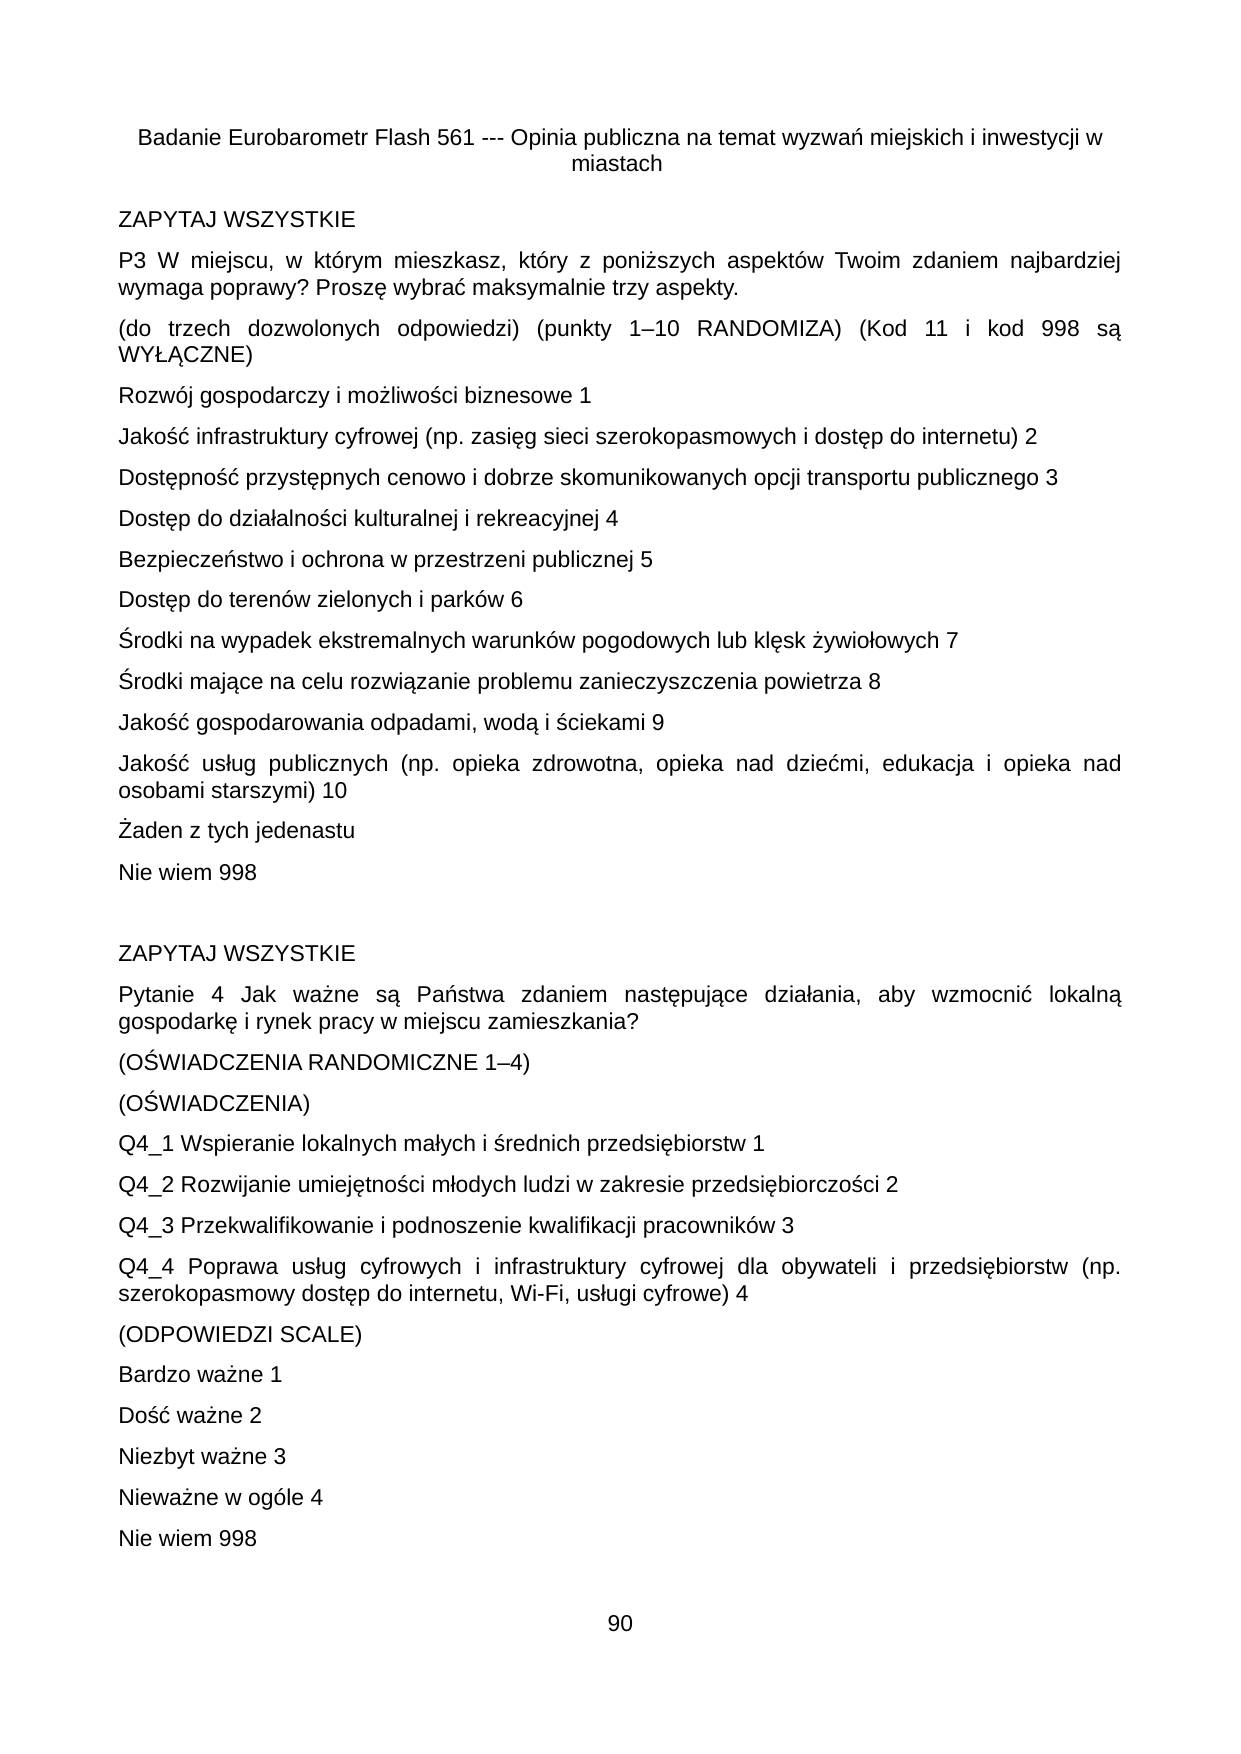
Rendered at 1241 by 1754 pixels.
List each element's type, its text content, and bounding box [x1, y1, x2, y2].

text (OŚWIADCZENIA RANDOMICZNE 1–4) [118, 1048, 1122, 1075]
text Jakość infrastruktury cyfrowej (np. zasięg sieci szerokopasmowych i dostęp do internetu) 2 [118, 423, 1122, 449]
text Dostęp do działalności kulturalnej i rekreacyjnej 4 [118, 504, 1122, 531]
text Nieważne w ogóle 4 [118, 1484, 1122, 1511]
text Dostęp do terenów zielonych i parków 6 [118, 586, 1122, 613]
text Bezpieczeństwo i ochrona w przestrzeni publicznej 5 [118, 546, 1122, 572]
text (ODPOWIEDZI SCALE) [118, 1321, 1122, 1347]
text (do trzech dozwolonych odpowiedzi) (punkty 1–10 RANDOMIZA) (Kod 11 i kod 998 są WYŁĄCZNE) [118, 314, 1122, 367]
text Rozwój gospodarczy i możliwości biznesowe 1 [118, 382, 1122, 408]
text Q4_3 Przekwalifikowanie i podnoszenie kwalifikacji pracowników 3 [118, 1212, 1122, 1239]
text P3 W miejscu, w którym mieszkasz, który z poniższych aspektów Twoim zdaniem najbardziej wymaga poprawy? Proszę wybrać maksymalnie trzy aspekty. [118, 247, 1122, 300]
text ZAPYTAJ WSZYSTKIE [118, 206, 1122, 233]
text Żaden z tych jedenastu [118, 817, 1122, 844]
text Niezbyt ważne 3 [118, 1443, 1122, 1470]
text Q4_4 Poprawa usług cyfrowych i infrastruktury cyfrowej dla obywateli i przedsiębiorstw (np. szerokopasmowy dostęp do internetu, Wi-Fi, usługi cyfrowe) 4 [118, 1253, 1122, 1306]
text Środki mające na celu rozwiązanie problemu zanieczyszczenia powietrza 8 [118, 668, 1122, 695]
text ZAPYTAJ WSZYSTKIE [118, 940, 1122, 967]
text Jakość gospodarowania odpadami, wodą i ściekami 9 [118, 709, 1122, 736]
text Jakość usług publicznych (np. opieka zdrowotna, opieka nad dziećmi, edukacja i opieka nad osobami starszymi) 10 [118, 750, 1122, 803]
text Bardzo ważne 1 [118, 1361, 1122, 1388]
text Nie wiem 998 [118, 858, 1122, 885]
text Dostępność przystępnych cenowo i dobrze skomunikowanych opcji transportu publicznego 3 [118, 464, 1122, 490]
text Środki na wypadek ekstremalnych warunków pogodowych lub klęsk żywiołowych 7 [118, 627, 1122, 654]
text Dość ważne 2 [118, 1402, 1122, 1429]
text Q4_2 Rozwijanie umiejętności młodych ludzi w zakresie przedsiębiorczości 2 [118, 1171, 1122, 1198]
text Pytanie 4 Jak ważne są Państwa zdaniem następujące działania, aby wzmocnić lokalną gospodarkę i rynek pracy w miejscu zamieszkania? [118, 981, 1122, 1034]
text Nie wiem 998 [118, 1525, 1122, 1552]
text Q4_1 Wspieranie lokalnych małych i średnich przedsiębiorstw 1 [118, 1130, 1122, 1157]
text (OŚWIADCZENIA) [118, 1089, 1122, 1116]
